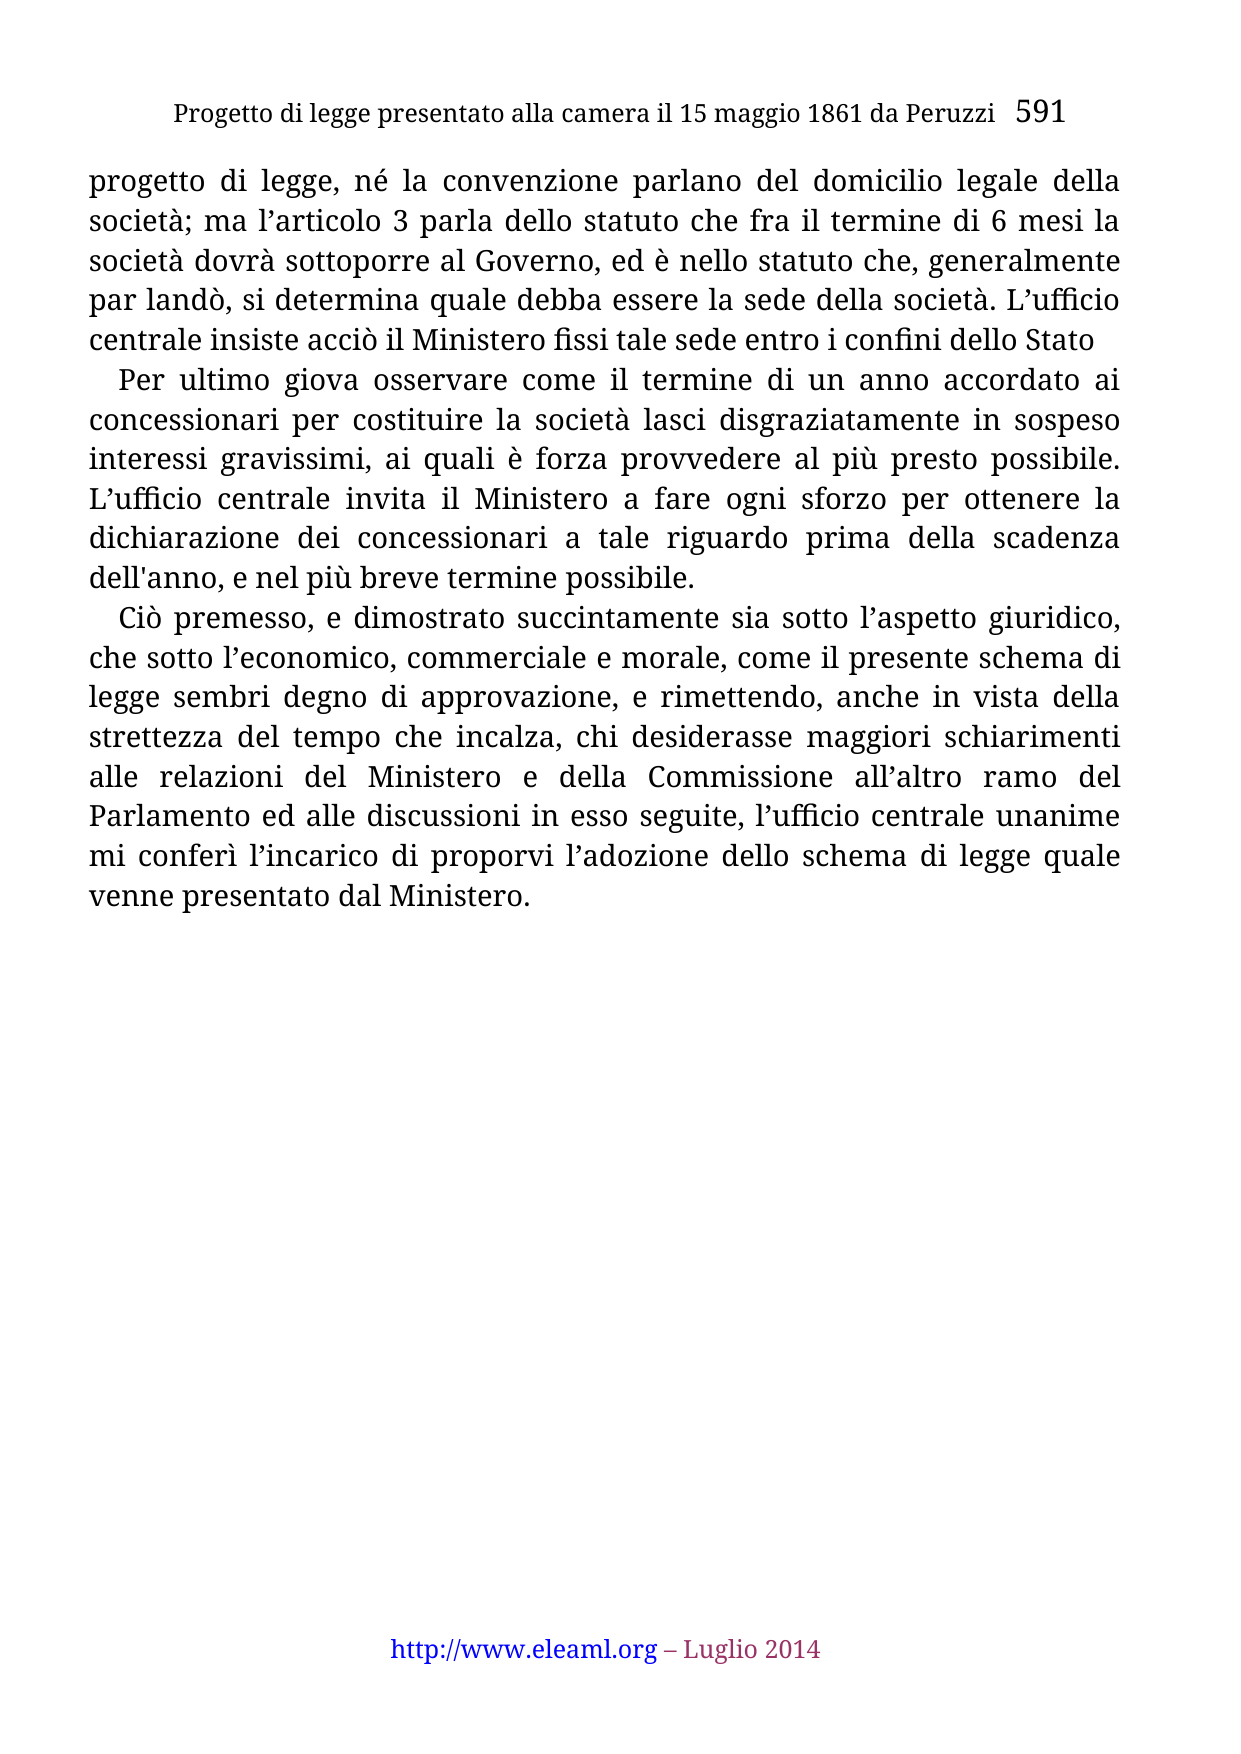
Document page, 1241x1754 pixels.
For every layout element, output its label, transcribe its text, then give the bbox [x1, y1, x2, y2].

text Ciò premesso, e dimostrato succintamente sia sotto l’aspetto giuridico, che sotto l’economico, commerciale e morale, come il presente schema di legge sembri degno di approvazione, e rimettendo, anche in vista della strettezza del tempo che incalza, chi desiderasse maggiori schiarimenti alle relazioni del Ministero e della Commissione all’altro ramo del Parlamento ed alle discussioni in esso seguite, l’ufficio centrale unanime mi conferì l’incarico di proporvi l’adozione dello schema di legge quale venne presentato dal Ministero. [88, 597, 1122, 915]
text progetto di legge, né la convenzione parlano del domicilio legale della società; ma l’articolo 3 parla dello statuto che fra il termine di 6 mesi la società dovrà sottoporre al Governo, ed è nello statuto che, generalmente par landò, si determina quale debba essere la sede della società. L’ufficio centrale insiste acciò il Ministero fissi tale sede entro i confini dello Stato [88, 161, 1122, 359]
text Per ultimo giova osservare come il termine di un anno accordato ai concessionari per costituire la società lasci disgraziatamente in sospeso interessi gravissimi, ai quali è forza provvedere al più presto possibile. L’ufficio centrale invita il Ministero a fare ogni sforzo per ottenere la dichiarazione dei concessionari a tale riguardo prima della scadenza dell'anno, e nel più breve termine possibile. [88, 359, 1122, 597]
